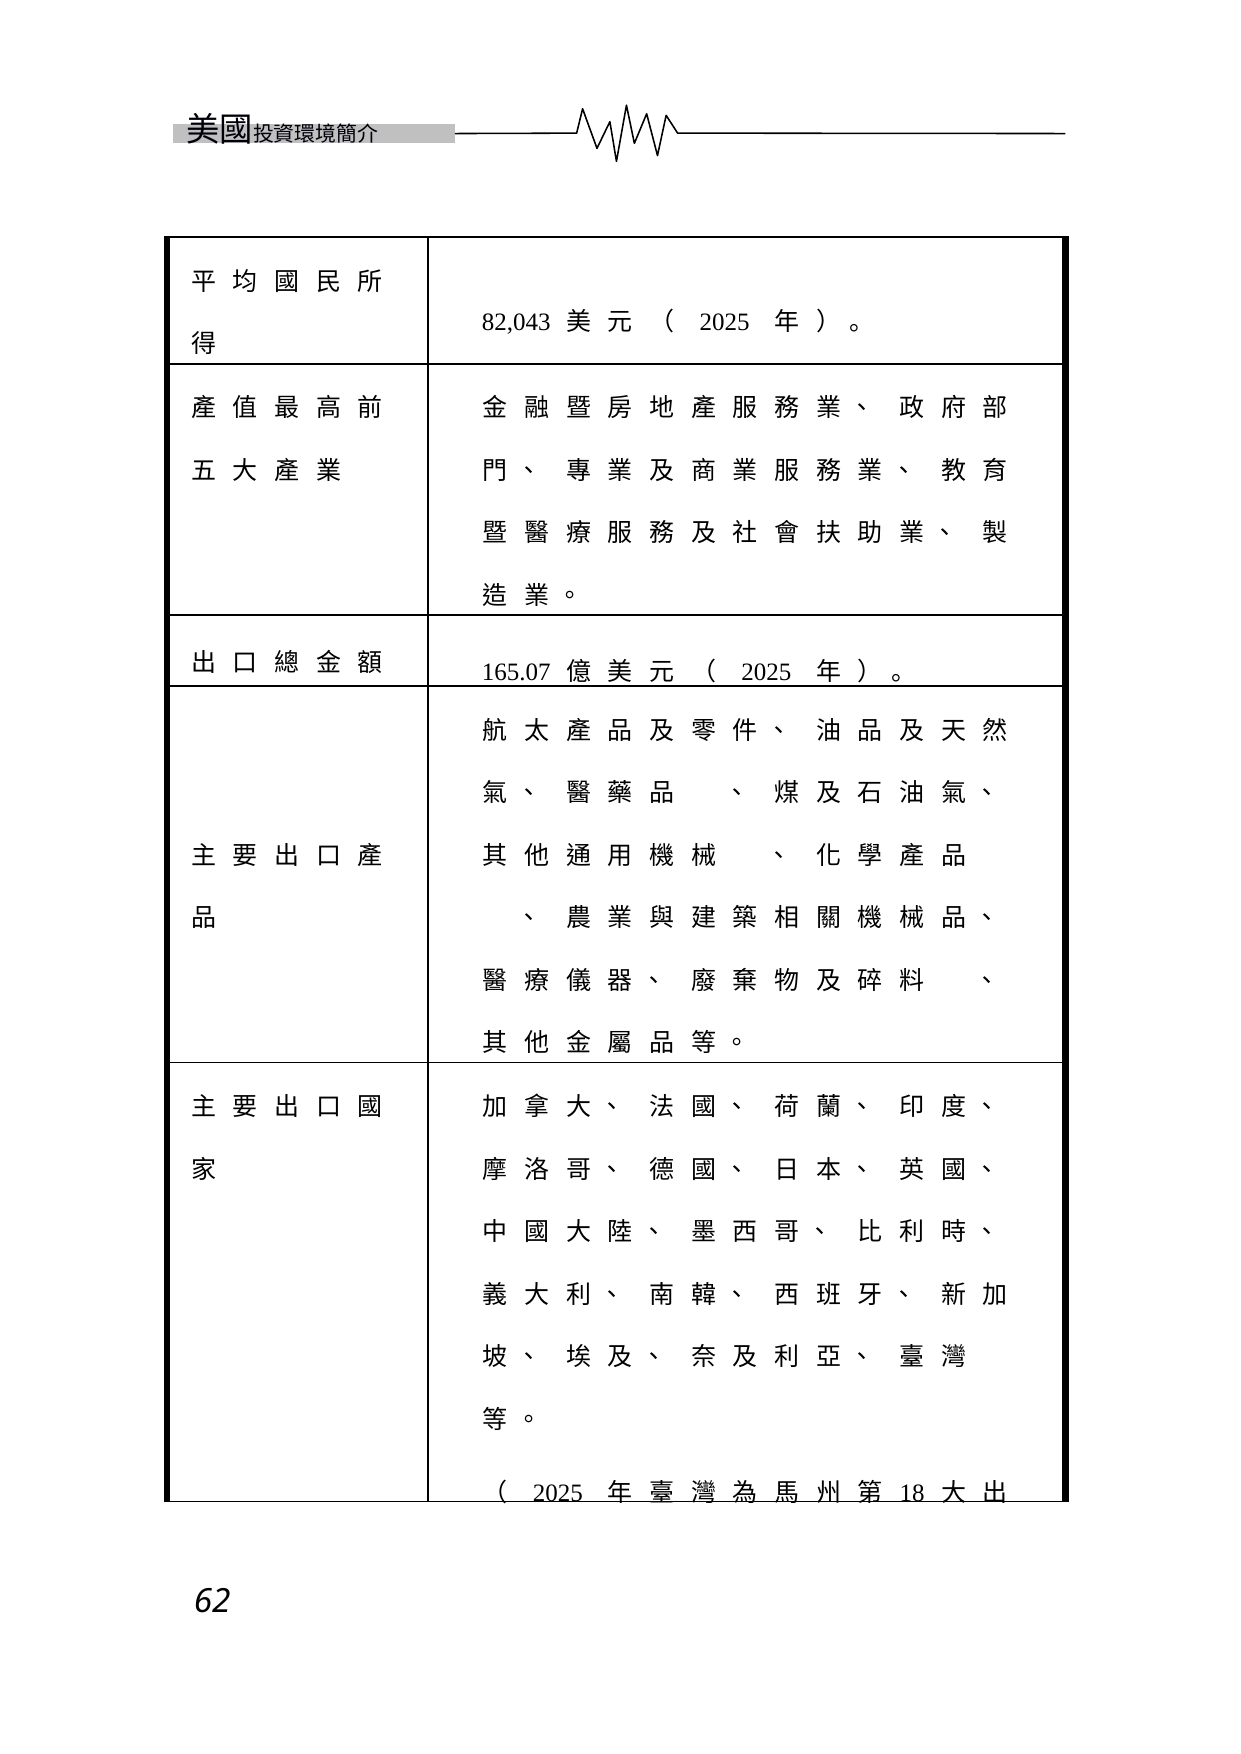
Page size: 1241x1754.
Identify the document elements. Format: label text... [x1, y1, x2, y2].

table_cell 金融暨房地產服務業、政府部門、專業及商業服務業、教育暨醫療服務及社會扶助業、製造業。 [429, 365, 1062, 614]
table_cell 主要出口產品 [170, 687, 427, 1062]
table_cell 加拿大、法國、荷蘭、印度、摩洛哥、德國、日本、英國、中國大陸、墨西哥、比利時、義大利、南韓、西班牙、新加坡、埃及、奈及利亞、臺灣等。 （2025年臺灣為馬州第18大出 [429, 1063, 1062, 1501]
table_cell 主要出口國家 [170, 1063, 427, 1501]
table_cell 出口總金額 [170, 616, 427, 685]
table_cell 航太產品及零件、油品及天然氣、醫藥品 、煤及石油氣、其他通用機械 、化學產品 、農業與建築相關機械品、 醫療儀器、廢棄物及碎料 、其他金屬品等。 [429, 687, 1062, 1062]
table_cell 165.07億美元（2025年）。 [429, 616, 1062, 685]
table_cell 平均國民所得 [170, 238, 427, 363]
table_cell 82,043美元（2025年）。 [429, 238, 1062, 363]
table_cell 產值最高前五大產業 [170, 365, 427, 614]
